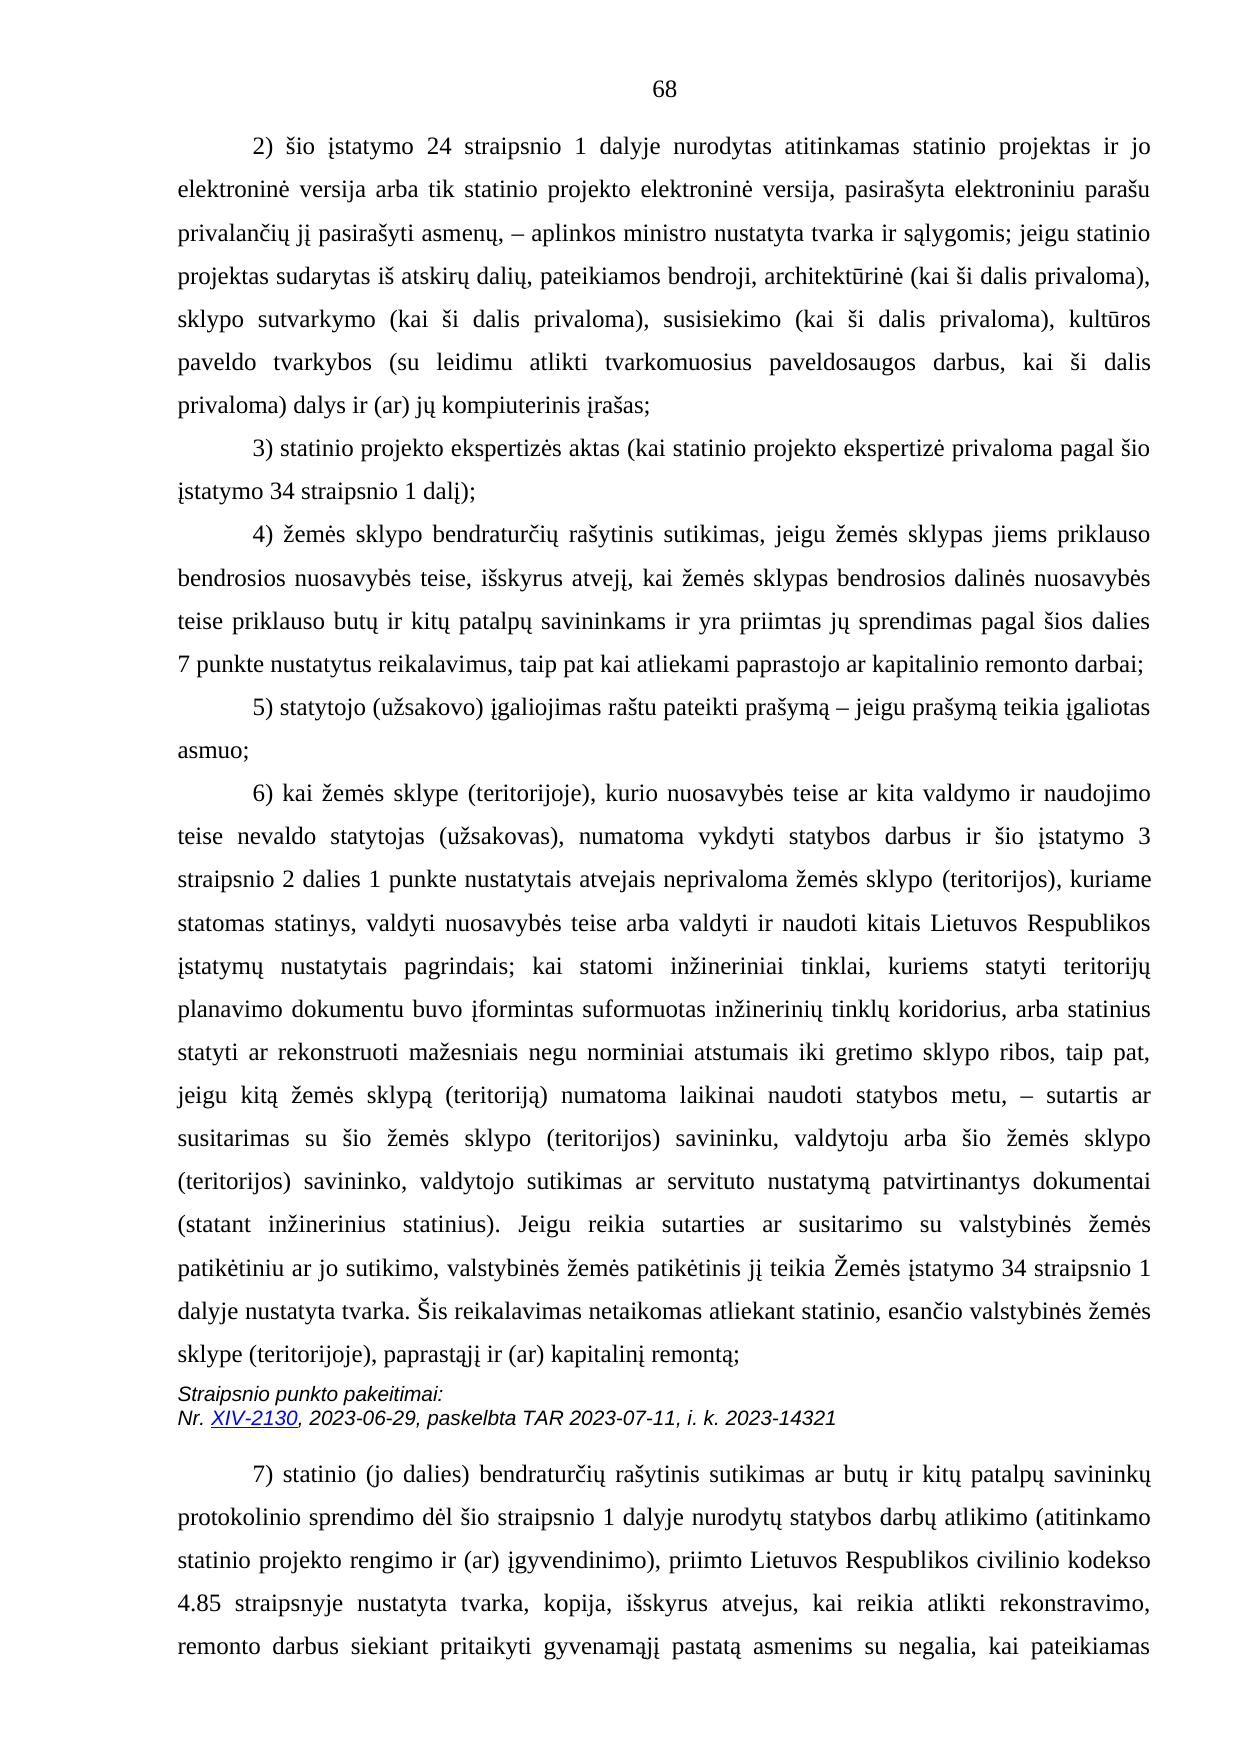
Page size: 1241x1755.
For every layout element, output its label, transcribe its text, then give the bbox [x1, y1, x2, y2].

text 4) žemės sklypo bendraturčių rašytinis sutikimas, jeigu žemės sklypas jiems priklauso bendrosios nuosavybės teise, išskyrus atvejį, kai žemės sklypas bendrosios dalinės nuosavybės teise priklauso butų ir kitų patalpų savininkams ir yra priimtas jų sprendimas pagal šios dalies 7 punkte nustatytus reikalavimus, taip pat kai atliekami paprastojo ar kapitalinio remonto darbai; [177, 519, 1152, 678]
text Nr. XIV-2130, 2023-06-29, paskelbta TAR 2023-07-11, i. k. 2023-14321 [177, 1406, 1152, 1430]
text 6) kai žemės sklype (teritorijoje), kurio nuosavybės teise ar kita valdymo ir naudojimo teise nevaldo statytojas (užsakovas), numatoma vykdyti statybos darbus ir šio įstatymo 3 straipsnio 2 dalies 1 punkte nustatytais atvejais neprivaloma žemės sklypo (teritorijos), kuriame statomas statinys, valdyti nuosavybės teise arba valdyti ir naudoti kitais Lietuvos Respublikos įstatymų nustatytais pagrindais; kai statomi inžineriniai tinklai, kuriems statyti teritorijų planavimo dokumentu buvo įformintas suformuotas inžinerinių tinklų koridorius, arba statinius statyti ar rekonstruoti mažesniais negu norminiai atstumais iki gretimo sklypo ribos, taip pat, jeigu kitą žemės sklypą (teritoriją) numatoma laikinai naudoti statybos metu, – sutartis ar susitarimas su šio žemės sklypo (teritorijos) savininku, valdytoju arba šio žemės sklypo (teritorijos) savininko, valdytojo sutikimas ar servituto nustatymą patvirtinantys dokumentai (statant inžinerinius statinius). Jeigu reikia sutarties ar susitarimo su valstybinės žemės patikėtiniu ar jo sutikimo, valstybinės žemės patikėtinis jį teikia Žemės įstatymo 34 straipsnio 1 dalyje nustatyta tvarka. Šis reikalavimas netaikomas atliekant statinio, esančio valstybinės žemės sklype (teritorijoje), paprastąjį ir (ar) kapitalinį remontą; [177, 778, 1152, 1368]
text 5) statytojo (užsakovo) įgaliojimas raštu pateikti prašymą – jeigu prašymą teikia įgaliotas asmuo; [177, 692, 1152, 764]
text 2) šio įstatymo 24 straipsnio 1 dalyje nurodytas atitinkamas statinio projektas ir jo elektroninė versija arba tik statinio projekto elektroninė versija, pasirašyta elektroniniu parašu privalančių jį pasirašyti asmenų, – aplinkos ministro nustatyta tvarka ir sąlygomis; jeigu statinio projektas sudarytas iš atskirų dalių, pateikiamos bendroji, architektūrinė (kai ši dalis privaloma), sklypo sutvarkymo (kai ši dalis privaloma), susisiekimo (kai ši dalis privaloma), kultūros paveldo tvarkybos (su leidimu atlikti tvarkomuosius paveldosaugos darbus, kai ši dalis privaloma) dalys ir (ar) jų kompiuterinis įrašas; [177, 131, 1152, 419]
text 7) statinio (jo dalies) bendraturčių rašytinis sutikimas ar butų ir kitų patalpų savininkų protokolinio sprendimo dėl šio straipsnio 1 dalyje nurodytų statybos darbų atlikimo (atitinkamo statinio projekto rengimo ir (ar) įgyvendinimo), priimto Lietuvos Respublikos civilinio kodekso 4.85 straipsnyje nustatyta tvarka, kopija, išskyrus atvejus, kai reikia atlikti rekonstravimo, remonto darbus siekiant pritaikyti gyvenamąjį pastatą asmenims su negalia, kai pateikiamas [177, 1459, 1152, 1660]
text Straipsnio punkto pakeitimai: [177, 1382, 1152, 1406]
text 3) statinio projekto ekspertizės aktas (kai statinio projekto ekspertizė privaloma pagal šio įstatymo 34 straipsnio 1 dalį); [177, 433, 1152, 505]
